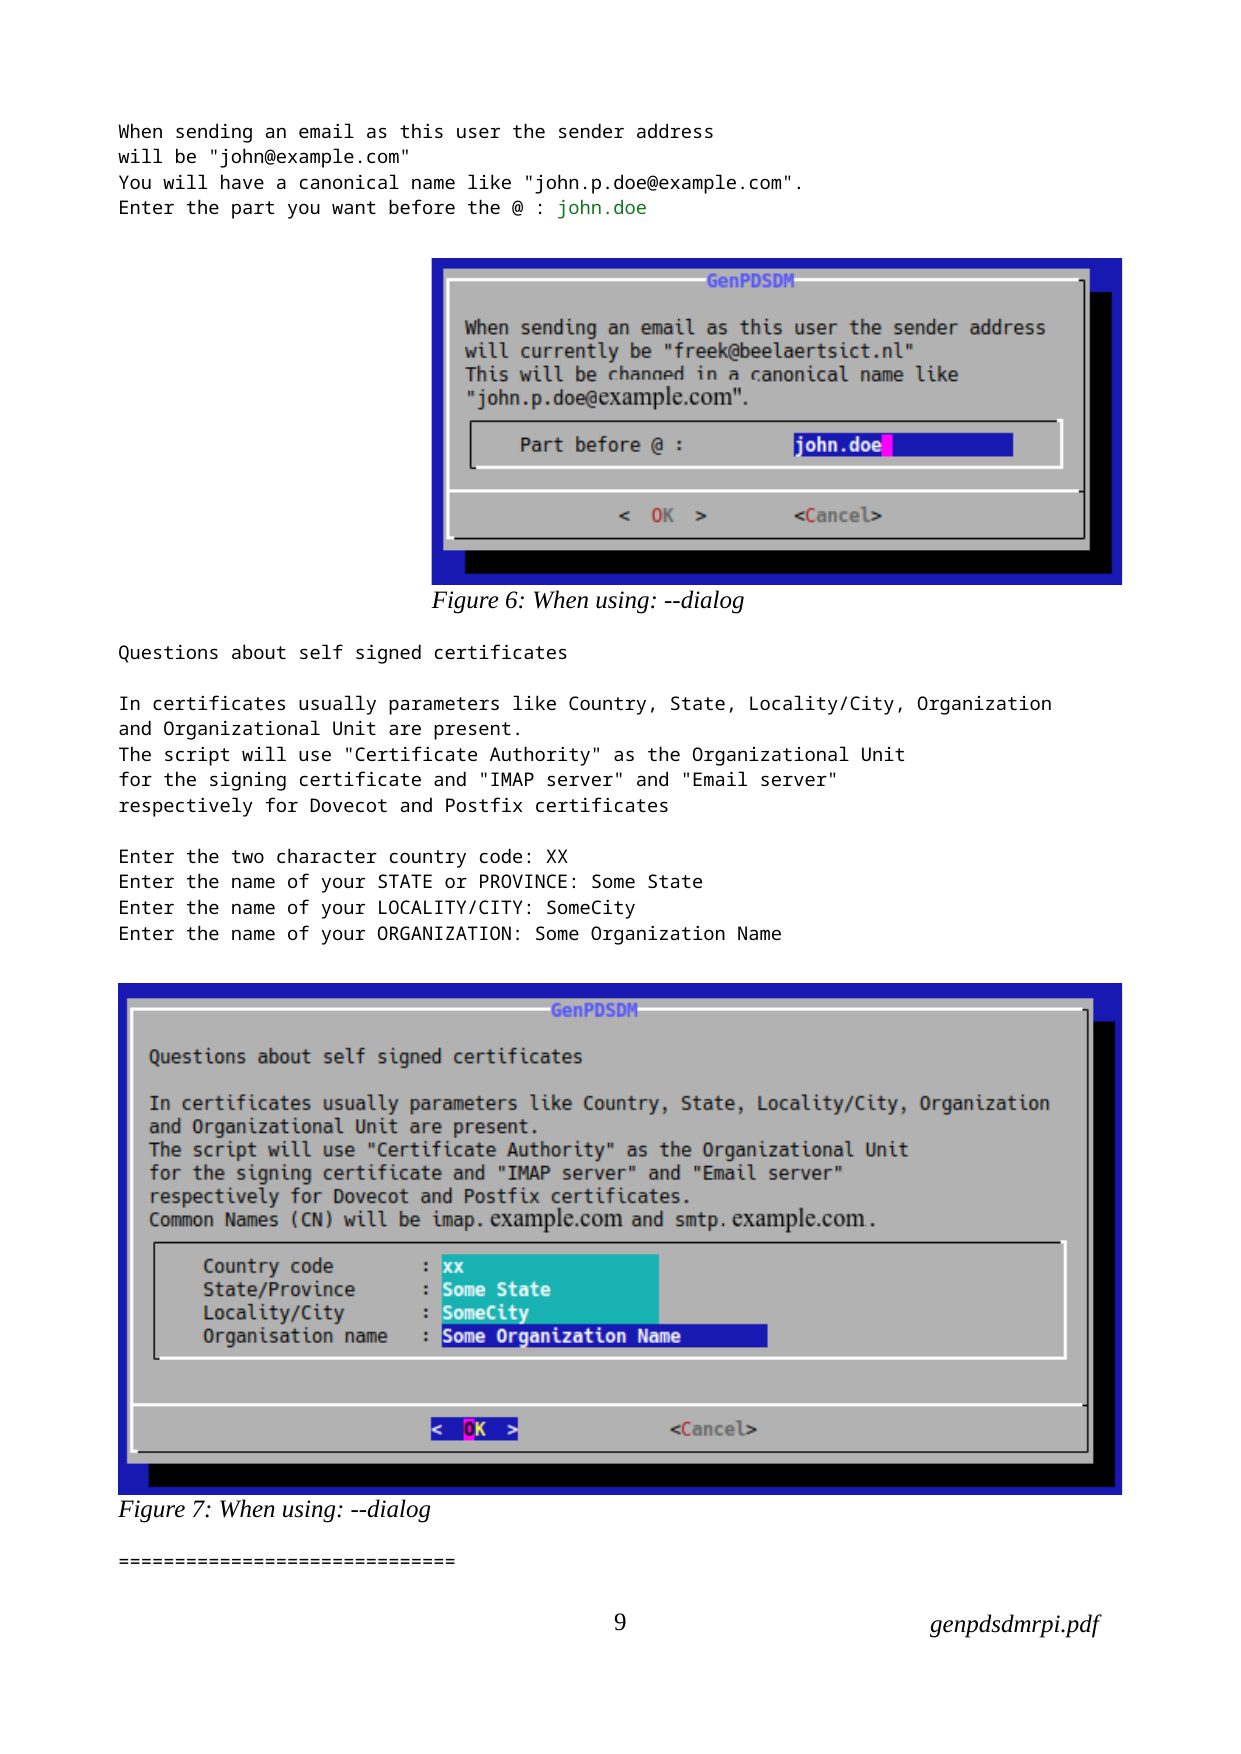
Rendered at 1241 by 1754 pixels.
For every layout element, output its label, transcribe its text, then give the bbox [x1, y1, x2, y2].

text will be "john@example.com" [118, 144, 1122, 169]
text Figure 7: When using: --dialog [118, 1495, 1122, 1523]
text When sending an email as this user the sender address [118, 118, 1122, 144]
picture [118, 983, 1123, 1495]
text Questions about self signed certificates [118, 639, 1122, 664]
text respectively for Dovecot and Postfix certificates [118, 792, 1122, 818]
text Enter the part you want before the @ : john.doe [118, 195, 1122, 220]
text You will have a canonical name like "john.p.doe@example.com". [118, 169, 1122, 195]
text The script will use "Certificate Authority" as the Organizational Unit [118, 741, 1122, 767]
text and Organizational Unit are present. [118, 716, 1122, 741]
text for the signing certificate and "IMAP server" and "Email server" [118, 767, 1122, 792]
text Figure 6: When using: --dialog [432, 585, 1122, 613]
text Enter the name of your STATE or PROVINCE: Some State [118, 869, 1122, 894]
text Enter the two character country code: XX [118, 843, 1122, 869]
text In certificates usually parameters like Country, State, Locality/City, Organization [118, 690, 1122, 716]
text Enter the name of your LOCALITY/CITY: SomeCity [118, 894, 1122, 920]
text ============================== [118, 1549, 1122, 1574]
picture [431, 258, 1123, 585]
text Enter the name of your ORGANIZATION: Some Organization Name [118, 920, 1122, 945]
